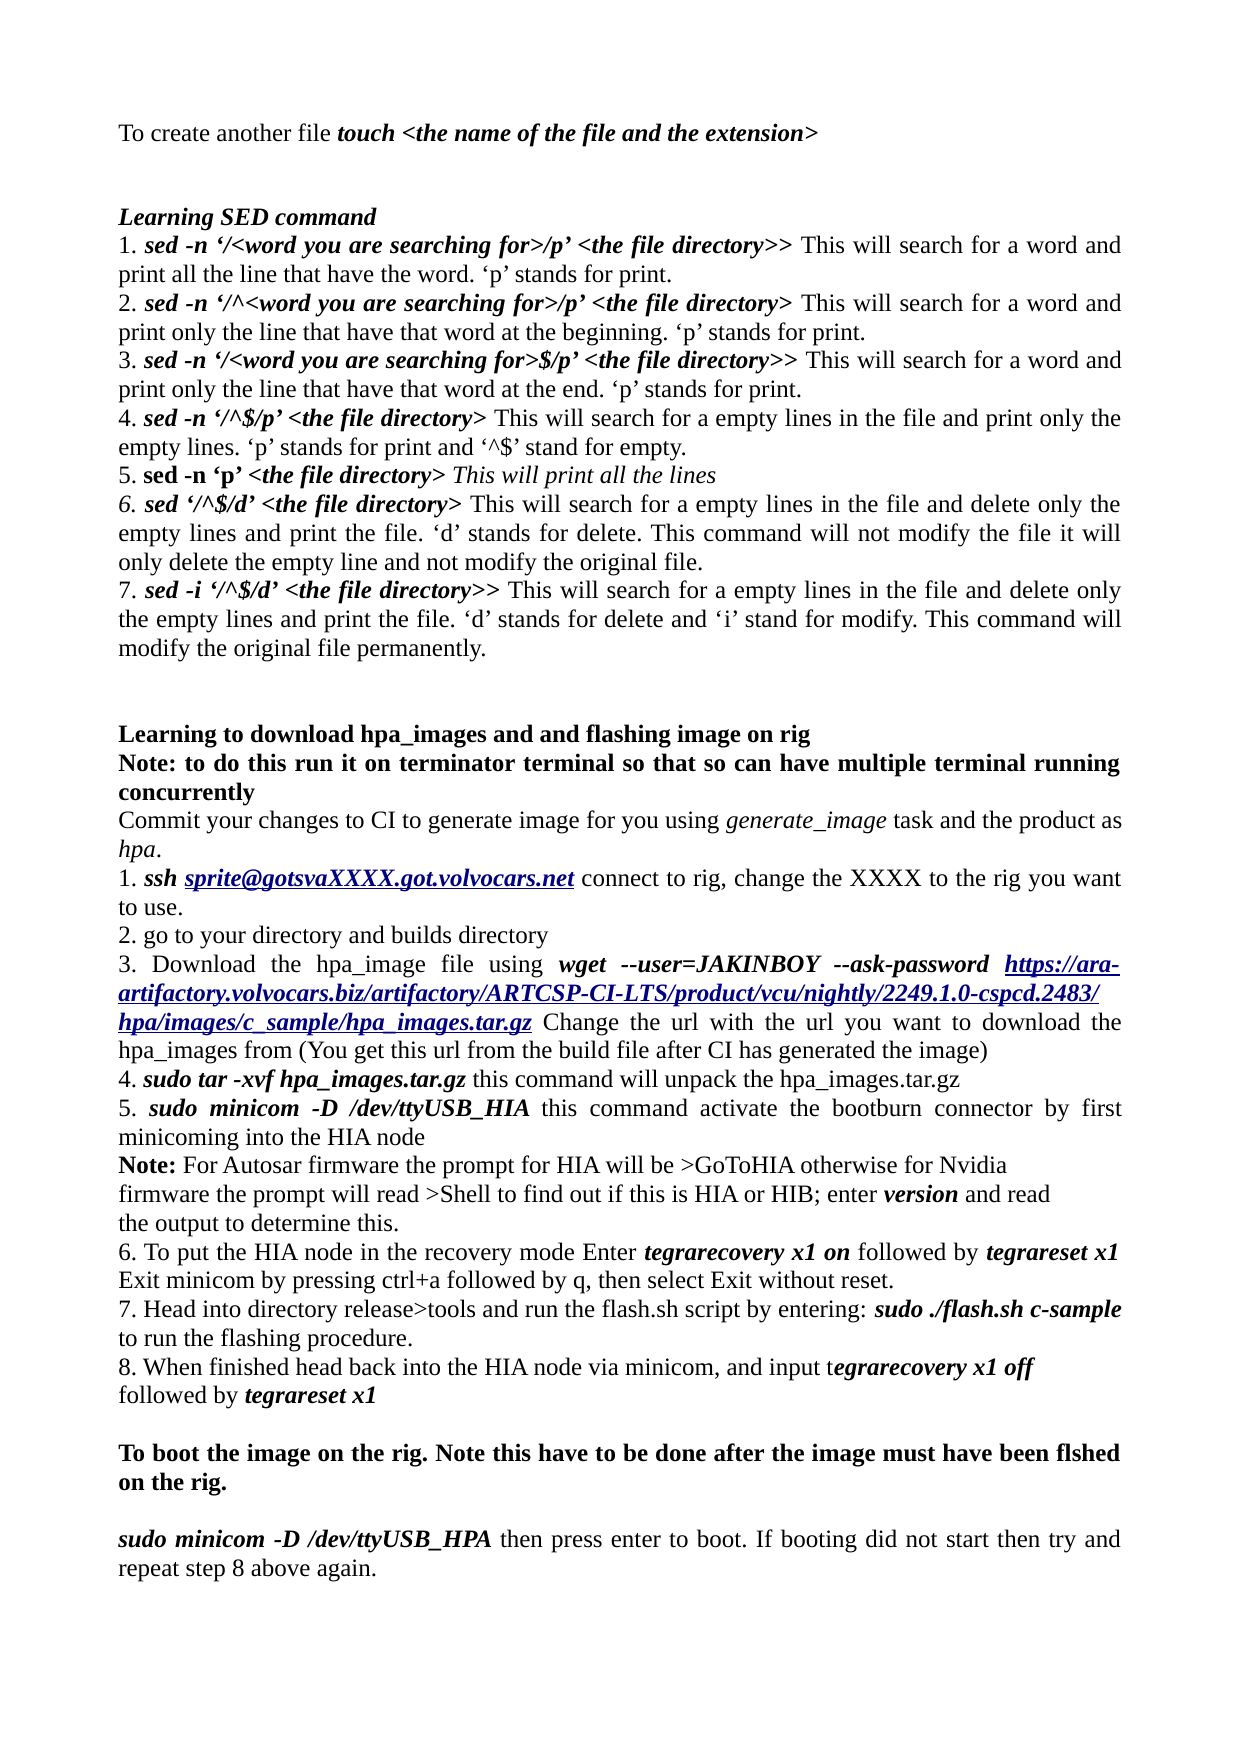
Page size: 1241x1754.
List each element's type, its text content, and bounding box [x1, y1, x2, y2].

text 1. sed -n ‘/<word you are searching for>/p’ <the file directory>> This will search for a word and print all the line that have the word. ‘p’ stands for print. [118, 231, 1122, 288]
text 3. Download the hpa_image file using wget --user=JAKINBOY --ask-password https://ara-artifactory.volvocars.biz/artifactory/ARTCSP-CI-LTS/product/vcu/nightly/2249.1.0-cspcd.2483/hpa/images/c_sample/hpa_images.tar.gz Change the url with the url you want to download the hpa_images from (You get this url from the build file after CI has generated the image) [118, 949, 1122, 1064]
text firmware the prompt will read >Shell to find out if this is HIA or HIB; enter version and read [118, 1179, 1122, 1208]
text Note: to do this run it on terminator terminal so that so can have multiple terminal running concurrently [118, 748, 1122, 806]
text To boot the image on the rig. Note this have to be done after the image must have been flshed on the rig. [118, 1438, 1122, 1496]
text 7. sed -i ‘/^$/d’ <the file directory>> This will search for a empty lines in the file and delete only the empty lines and print the file. ‘d’ stands for delete and ‘i’ stand for modify. This command will modify the original file permanently. [118, 576, 1122, 662]
text 2. go to your directory and builds directory [118, 921, 1122, 949]
text Note: For Autosar firmware the prompt for HIA will be >GoToHIA otherwise for Nvidia [118, 1151, 1122, 1179]
text Learning SED command [118, 202, 1122, 231]
text 5. sed -n ‘p’ <the file directory> This will print all the lines [118, 461, 1122, 489]
text 4. sudo tar -xvf hpa_images.tar.gz this command will unpack the hpa_images.tar.gz [118, 1064, 1122, 1093]
text 1. ssh sprite@gotsvaXXXX.got.volvocars.net connect to rig, change the XXXX to the rig you want to use. [118, 863, 1122, 921]
text 5. sudo minicom -D /dev/ttyUSB_HIA this command activate the bootburn connector by first minicoming into the HIA node [118, 1093, 1122, 1151]
text 6. To put the HIA node in the recovery mode Enter tegrarecovery x1 on followed by tegrareset x1 Exit minicom by pressing ctrl+a followed by q, then select Exit without reset. [118, 1237, 1122, 1294]
text followed by tegrareset x1 [118, 1381, 1122, 1409]
text Commit your changes to CI to generate image for you using generate_image task and the product as hpa. [118, 806, 1122, 863]
text 6. sed ‘/^$/d’ <the file directory> This will search for a empty lines in the file and delete only the empty lines and print the file. ‘d’ stands for delete. This command will not modify the file it will only delete the empty line and not modify the original file. [118, 489, 1122, 576]
text sudo minicom -D /dev/ttyUSB_HPA then press enter to boot. If booting did not start then try and repeat step 8 above again. [118, 1524, 1122, 1582]
text Learning to download hpa_images and and flashing image on rig [118, 719, 1122, 748]
text 4. sed -n ‘/^$/p’ <the file directory> This will search for a empty lines in the file and print only the empty lines. ‘p’ stands for print and ‘^$’ stand for empty. [118, 403, 1122, 461]
text the output to determine this. [118, 1208, 1122, 1237]
text 3. sed -n ‘/<word you are searching for>$/p’ <the file directory>> This will search for a word and print only the line that have that word at the end. ‘p’ stands for print. [118, 346, 1122, 403]
text 8. When finished head back into the HIA node via minicom, and input tegrarecovery x1 off [118, 1352, 1122, 1381]
text To create another file touch <the name of the file and the extension> [118, 118, 1122, 147]
text 2. sed -n ‘/^<word you are searching for>/p’ <the file directory> This will search for a word and print only the line that have that word at the beginning. ‘p’ stands for print. [118, 288, 1122, 346]
text 7. Head into directory release>tools and run the flash.sh script by entering: sudo ./flash.sh c-sample to run the flashing procedure. [118, 1294, 1122, 1352]
